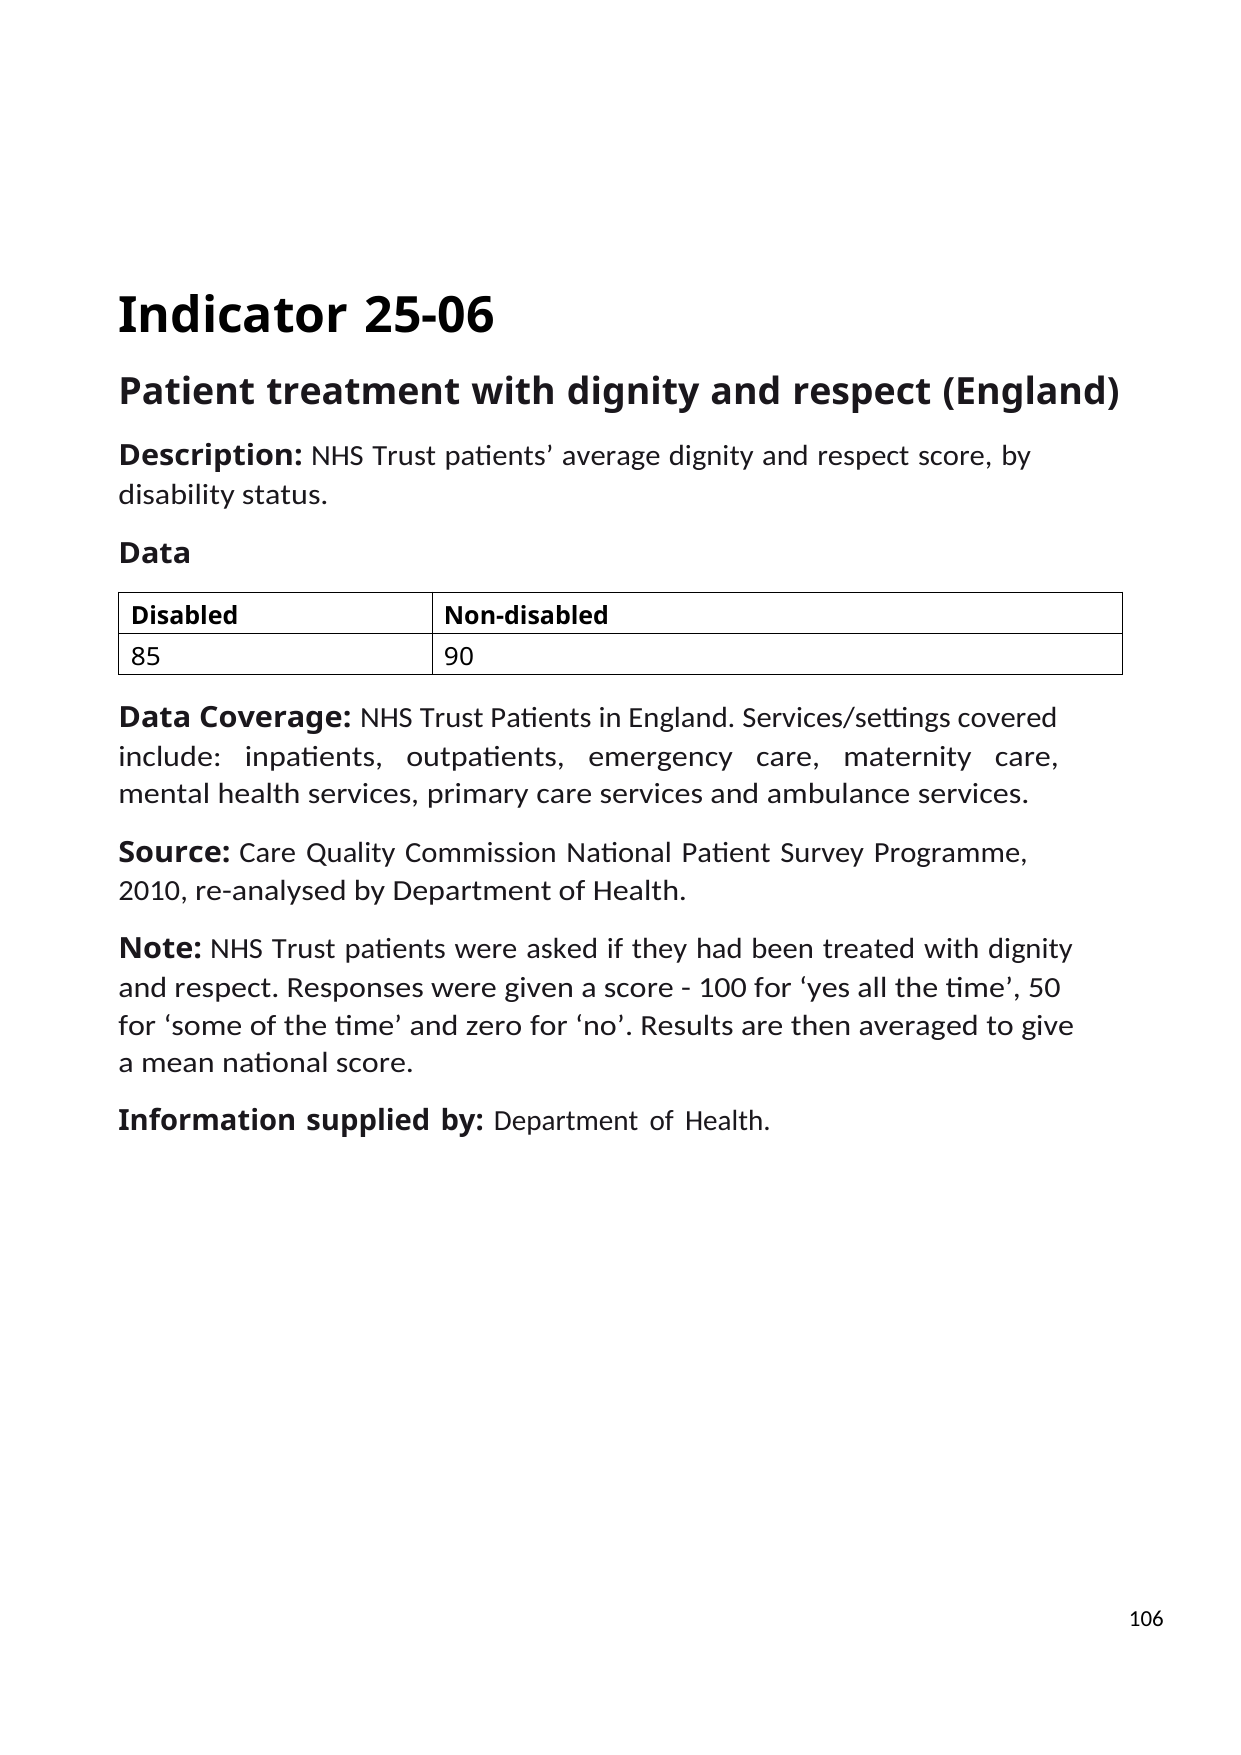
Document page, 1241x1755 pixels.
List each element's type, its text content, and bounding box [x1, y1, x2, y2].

table_header Disabled [119, 593, 432, 633]
text Description: NHS Trust patients’ average dignity and respect score, by disability status. [118, 435, 1079, 512]
subtitle Patient treatment with dignity and respect (England) [118, 364, 1163, 416]
subtitle Indicator 25-06 [118, 279, 1163, 347]
text Source: Care Quality Commission National Patient Survey Programme, 2010, re-analysed by Department of Health. [118, 831, 1107, 908]
text Information supplied by: Department of Health. [118, 1099, 1163, 1139]
subtitle Data [118, 532, 1163, 572]
table_header Non-disabled [433, 593, 1122, 633]
text Note: NHS Trust patients were asked if they had been treated with dignity and respect. Responses were given a score - 100 for ‘yes all the time’, 50 for ‘some of the time’ and zero for ‘no’. Results are then averaged to give a mean national score. [118, 928, 1086, 1079]
table_cell 90 [433, 634, 1122, 674]
text Data Coverage: NHS Trust Patients in England. Services/settings covered include: inpatients, outpatients, emergency care, maternity care, mental health services, primary care services and ambulance services. [118, 697, 1059, 811]
table_cell 85 [119, 634, 432, 674]
